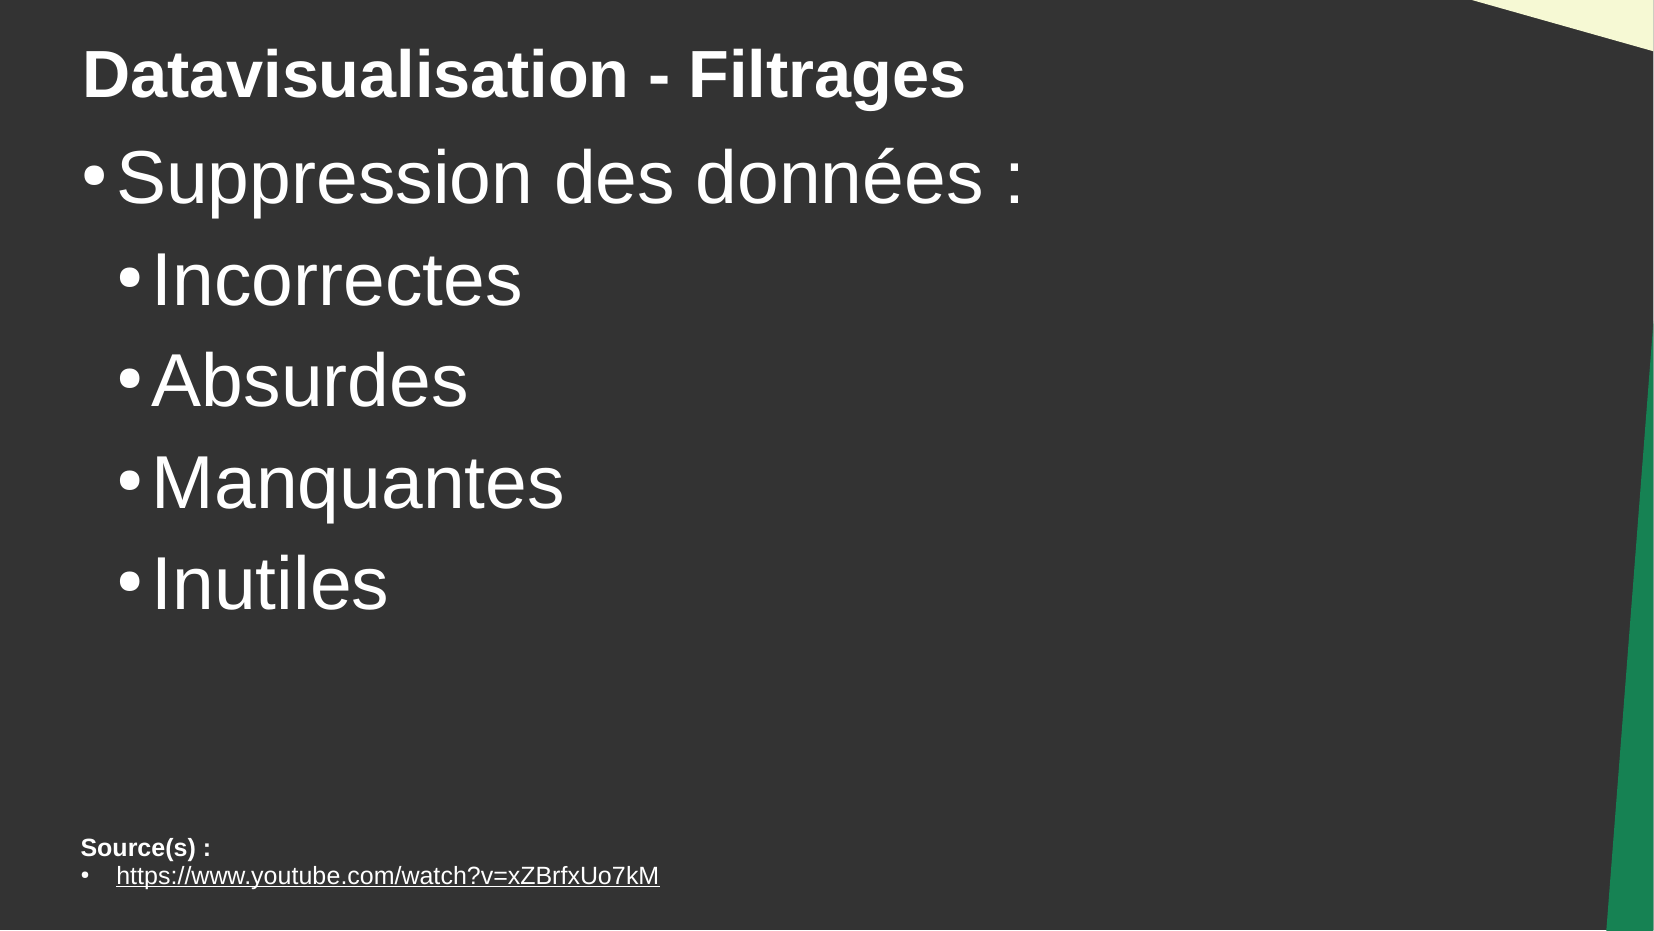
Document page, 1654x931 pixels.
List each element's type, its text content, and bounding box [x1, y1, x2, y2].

title Datavisualisation - Filtrages [82, 37, 1571, 122]
text_box Source(s) : https://www.youtube.com/watch?v=xZBrfxUo7kM [65, 826, 1483, 926]
text_box [1606, 314, 1654, 931]
text_box [1471, 0, 1654, 52]
list Suppression des données : Incorrectes Absurdes Manquantes Inutiles [80, 135, 1560, 762]
